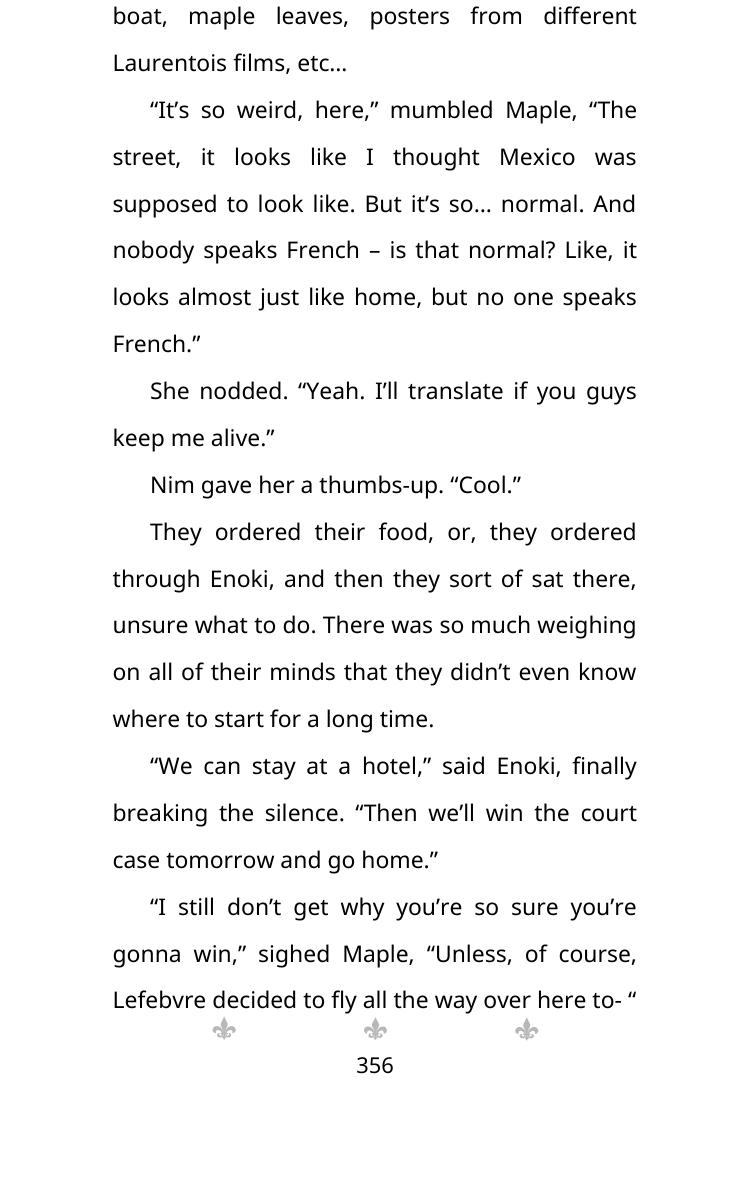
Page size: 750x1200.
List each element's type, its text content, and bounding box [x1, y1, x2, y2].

text “It’s so weird, here,” mumbled Maple, “The street, it looks like I thought Mexico was supposed to look like. But it’s so… normal. And nobody speaks French – is that normal? Like, it looks almost just like home, but no one speaks French.” [112, 94, 637, 359]
text They ordered their food, or, they ordered through Enoki, and then they sort of sat there, unsure what to do. There was so much weighing on all of their minds that they didn’t even know where to start for a long time. [112, 516, 637, 734]
text She nodded. “Yeah. I’ll translate if you guys keep me alive.” [112, 375, 637, 453]
text boat, maple leaves, posters from different Laurentois films, etc… [112, 0, 637, 78]
text “We can stay at a hotel,” said Enoki, finally breaking the silence. “Then we’ll win the court case tomorrow and go home.” [112, 750, 637, 875]
text “I still don’t get why you’re so sure you’re gonna win,” sighed Maple, “Unless, of course, Lefebvre decided to fly all the way over here to- “ [112, 891, 637, 1016]
text Nim gave her a thumbs-up. “Cool.” [112, 469, 637, 500]
